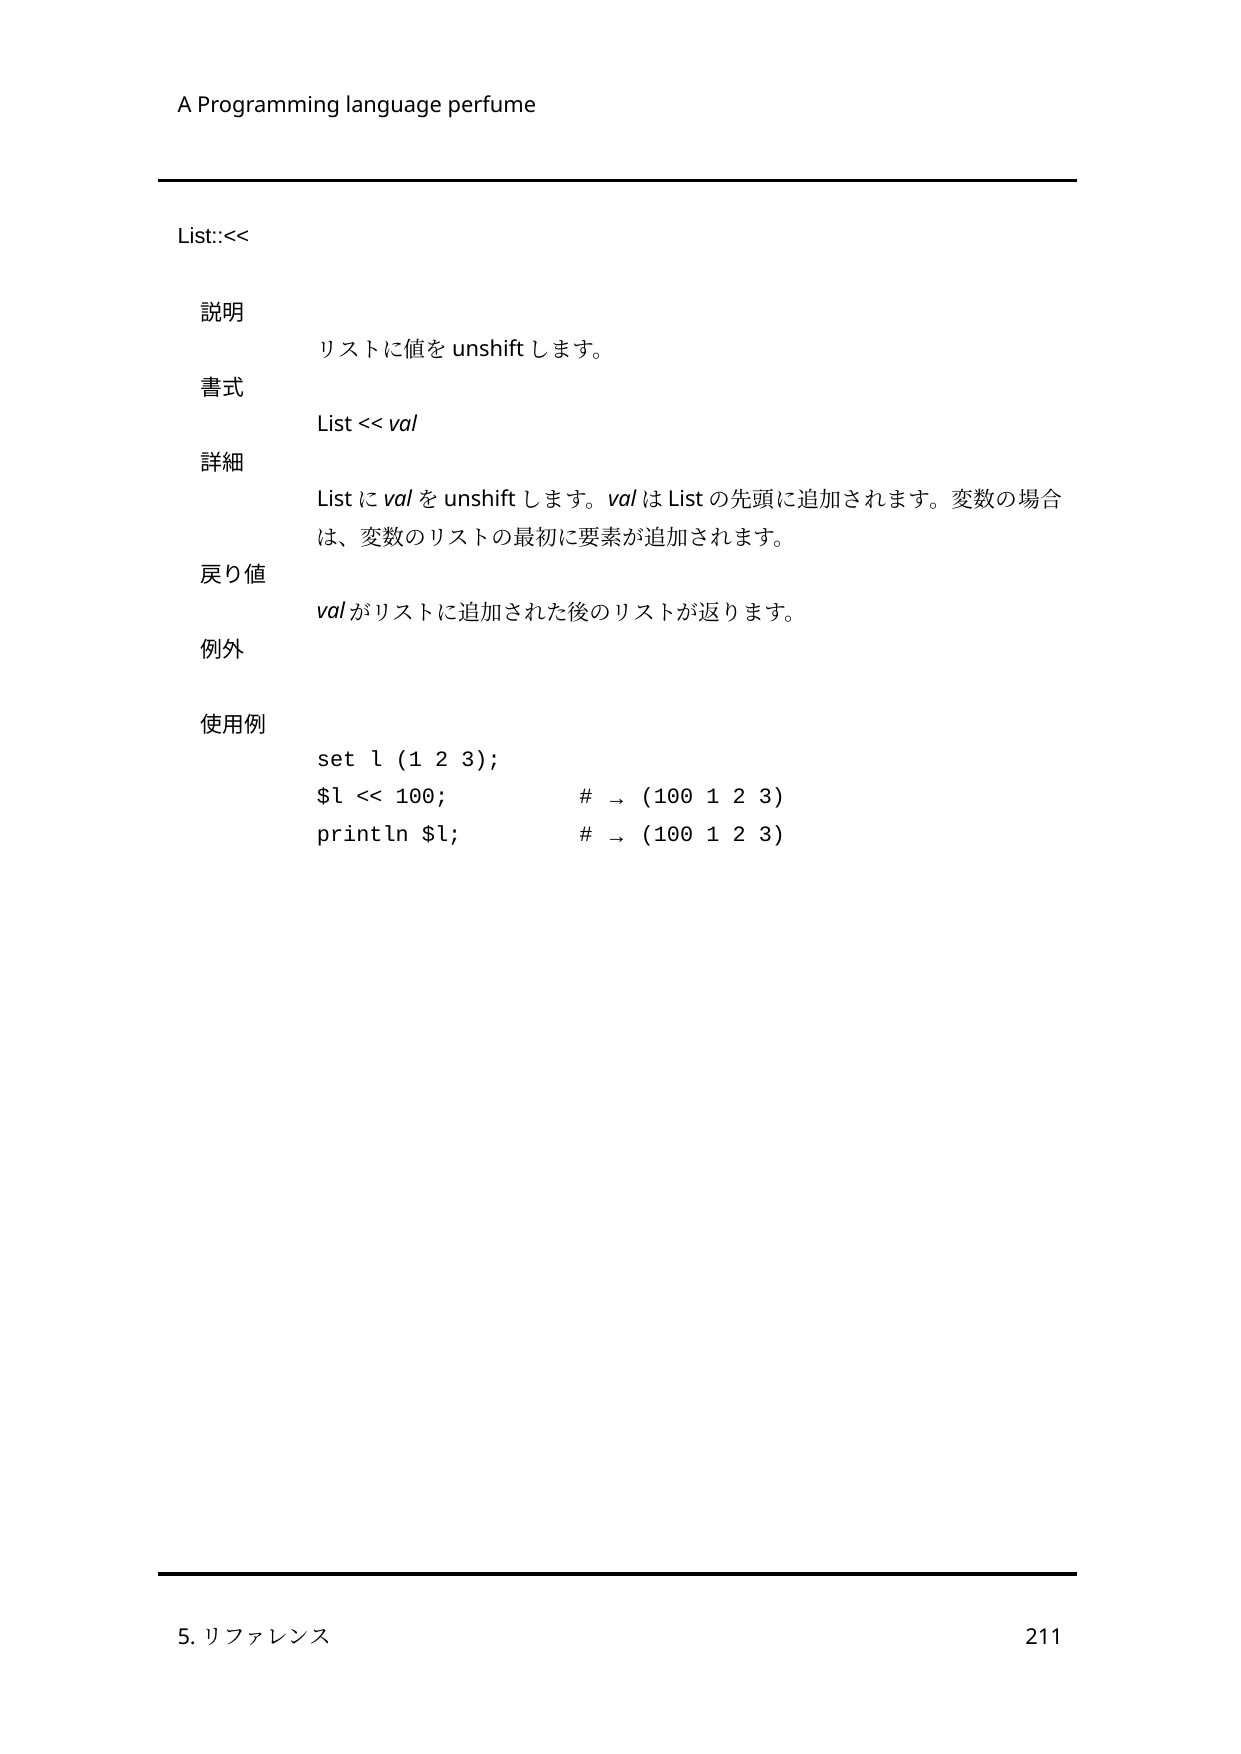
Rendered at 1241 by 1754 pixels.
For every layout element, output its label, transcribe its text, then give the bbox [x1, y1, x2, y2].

table_cell List << val [317, 367, 1063, 442]
table_header 説明 [200, 292, 317, 367]
table_cell 書式 [200, 367, 317, 442]
subtitle List::<< [177, 217, 1063, 254]
table_header リストに値をunshiftします。 [317, 292, 1063, 367]
table_cell valがリストに追加された後のリストが返ります。 [317, 554, 1063, 629]
table_cell 戻り値 [200, 554, 317, 629]
table_cell [317, 629, 1063, 704]
table_cell set l (1 2 3); $l << 100; # → (100 1 2 3) println $l; # → (100 1 2 3) [317, 704, 1063, 854]
table_cell 例外 [200, 629, 317, 704]
table_cell 使用例 [200, 704, 317, 854]
table_cell 詳細 [200, 442, 317, 554]
table_cell Listにvalをunshiftします。valはListの先頭に追加されます。変数の場合は、変数のリストの最初に要素が追加されます。 [317, 442, 1063, 554]
